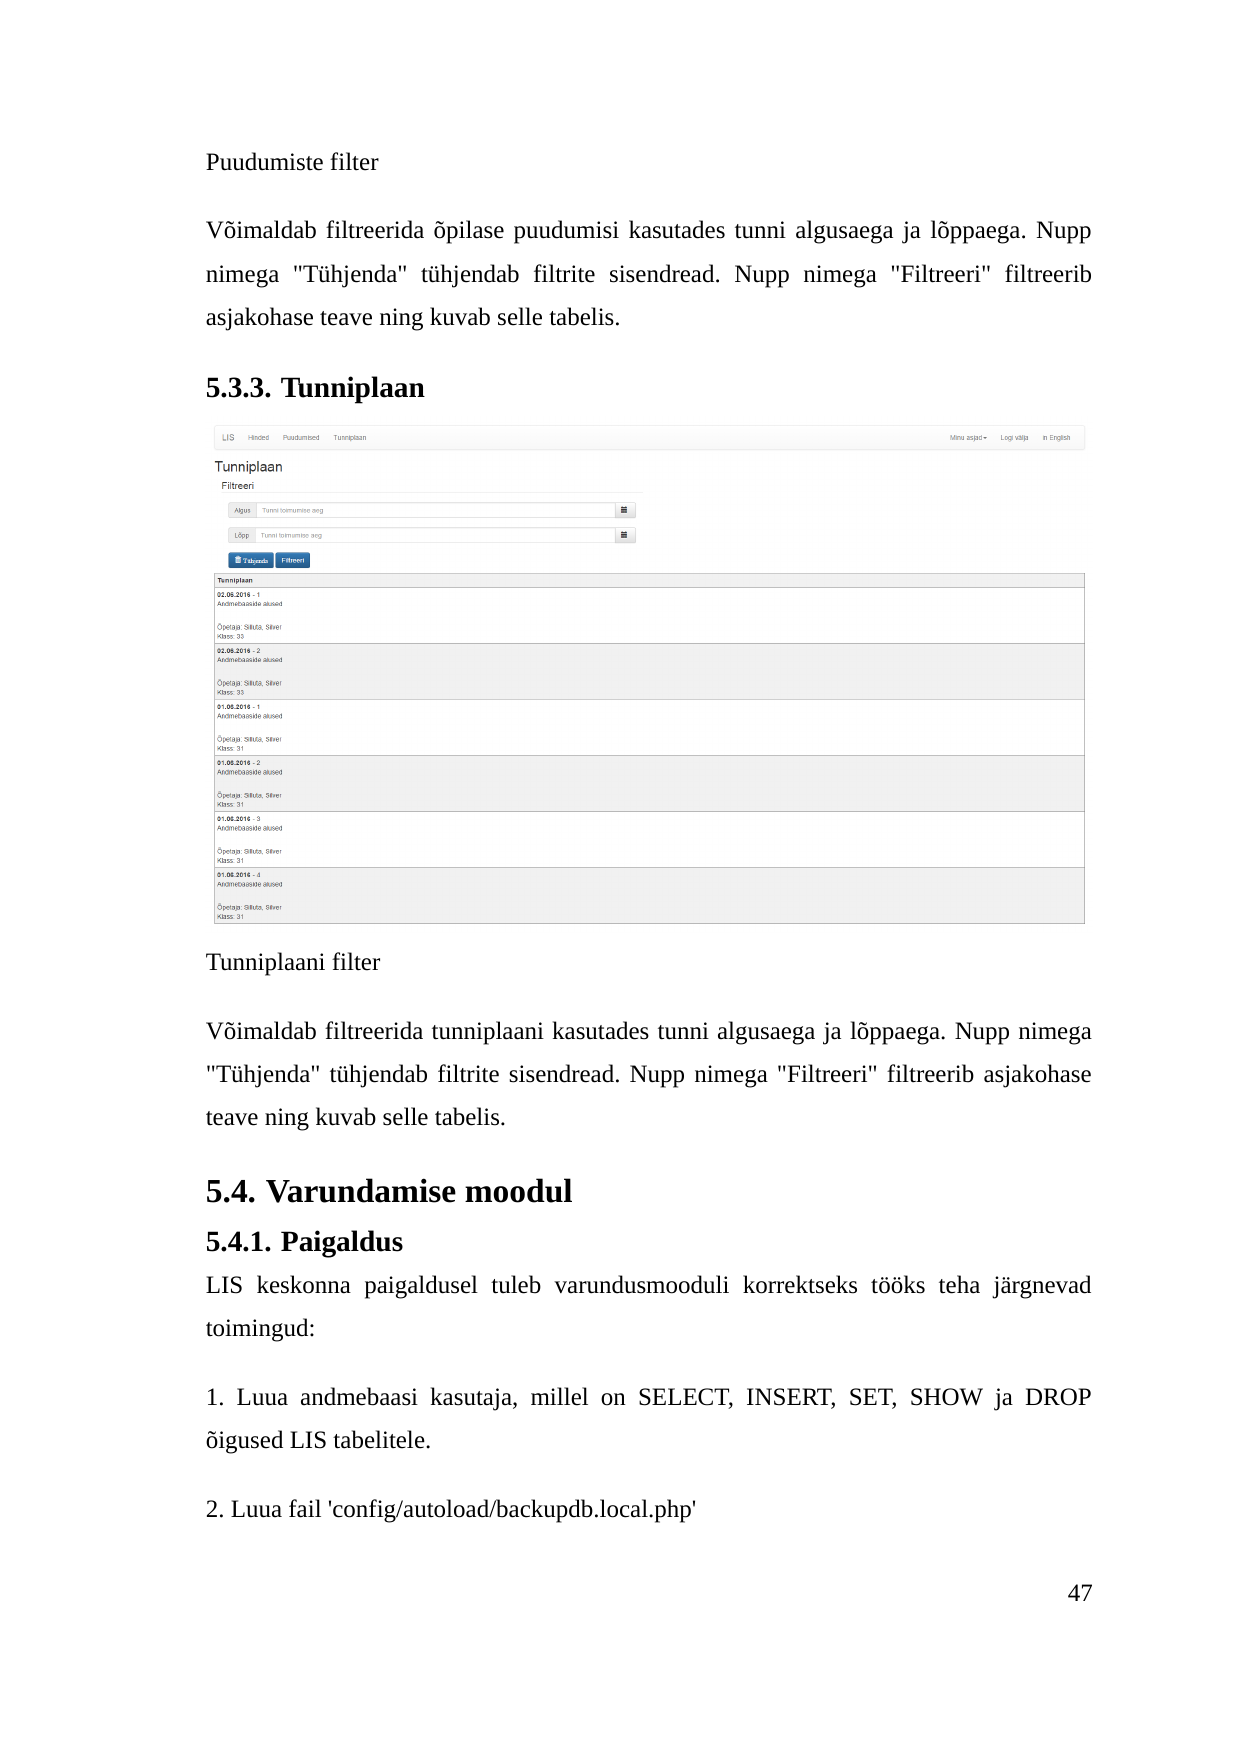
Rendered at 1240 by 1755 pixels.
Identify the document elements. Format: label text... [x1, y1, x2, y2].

text 1. Luua andmebaasi kasutaja, millel on SELECT, INSERT, SET, SHOW ja DROP õigused LIS tabelitele. [206, 1382, 1093, 1454]
subtitle Paigaldus [206, 1224, 1093, 1258]
text Võimaldab filtreerida õpilase puudumisi kasutades tunni algusaega ja lõppaega. Nupp nimega "Tühjenda" tühjendab filtrite sisendread. Nupp nimega "Filtreeri" filtreerib asjakohase teave ning kuvab selle tabelis. [206, 216, 1093, 331]
text 2. Luua fail 'config/autoload/backupdb.local.php' [206, 1494, 1093, 1523]
subtitle Varundamise moodul [206, 1171, 1093, 1209]
text LIS keskonna paigaldusel tuleb varundusmooduli korrektseks tööks teha järgnevad toimingud: [206, 1270, 1093, 1342]
subtitle Tunniplaan [206, 371, 1093, 404]
picture [205, 416, 1094, 933]
text Tunniplaani filter [206, 933, 1093, 976]
text Puudumiste filter [206, 147, 1093, 176]
text Võimaldab filtreerida tunniplaani kasutades tunni algusaega ja lõppaega. Nupp nimega "Tühjenda" tühjendab filtrite sisendread. Nupp nimega "Filtreeri" filtreerib asjakohase teave ning kuvab selle tabelis. [206, 1016, 1093, 1131]
